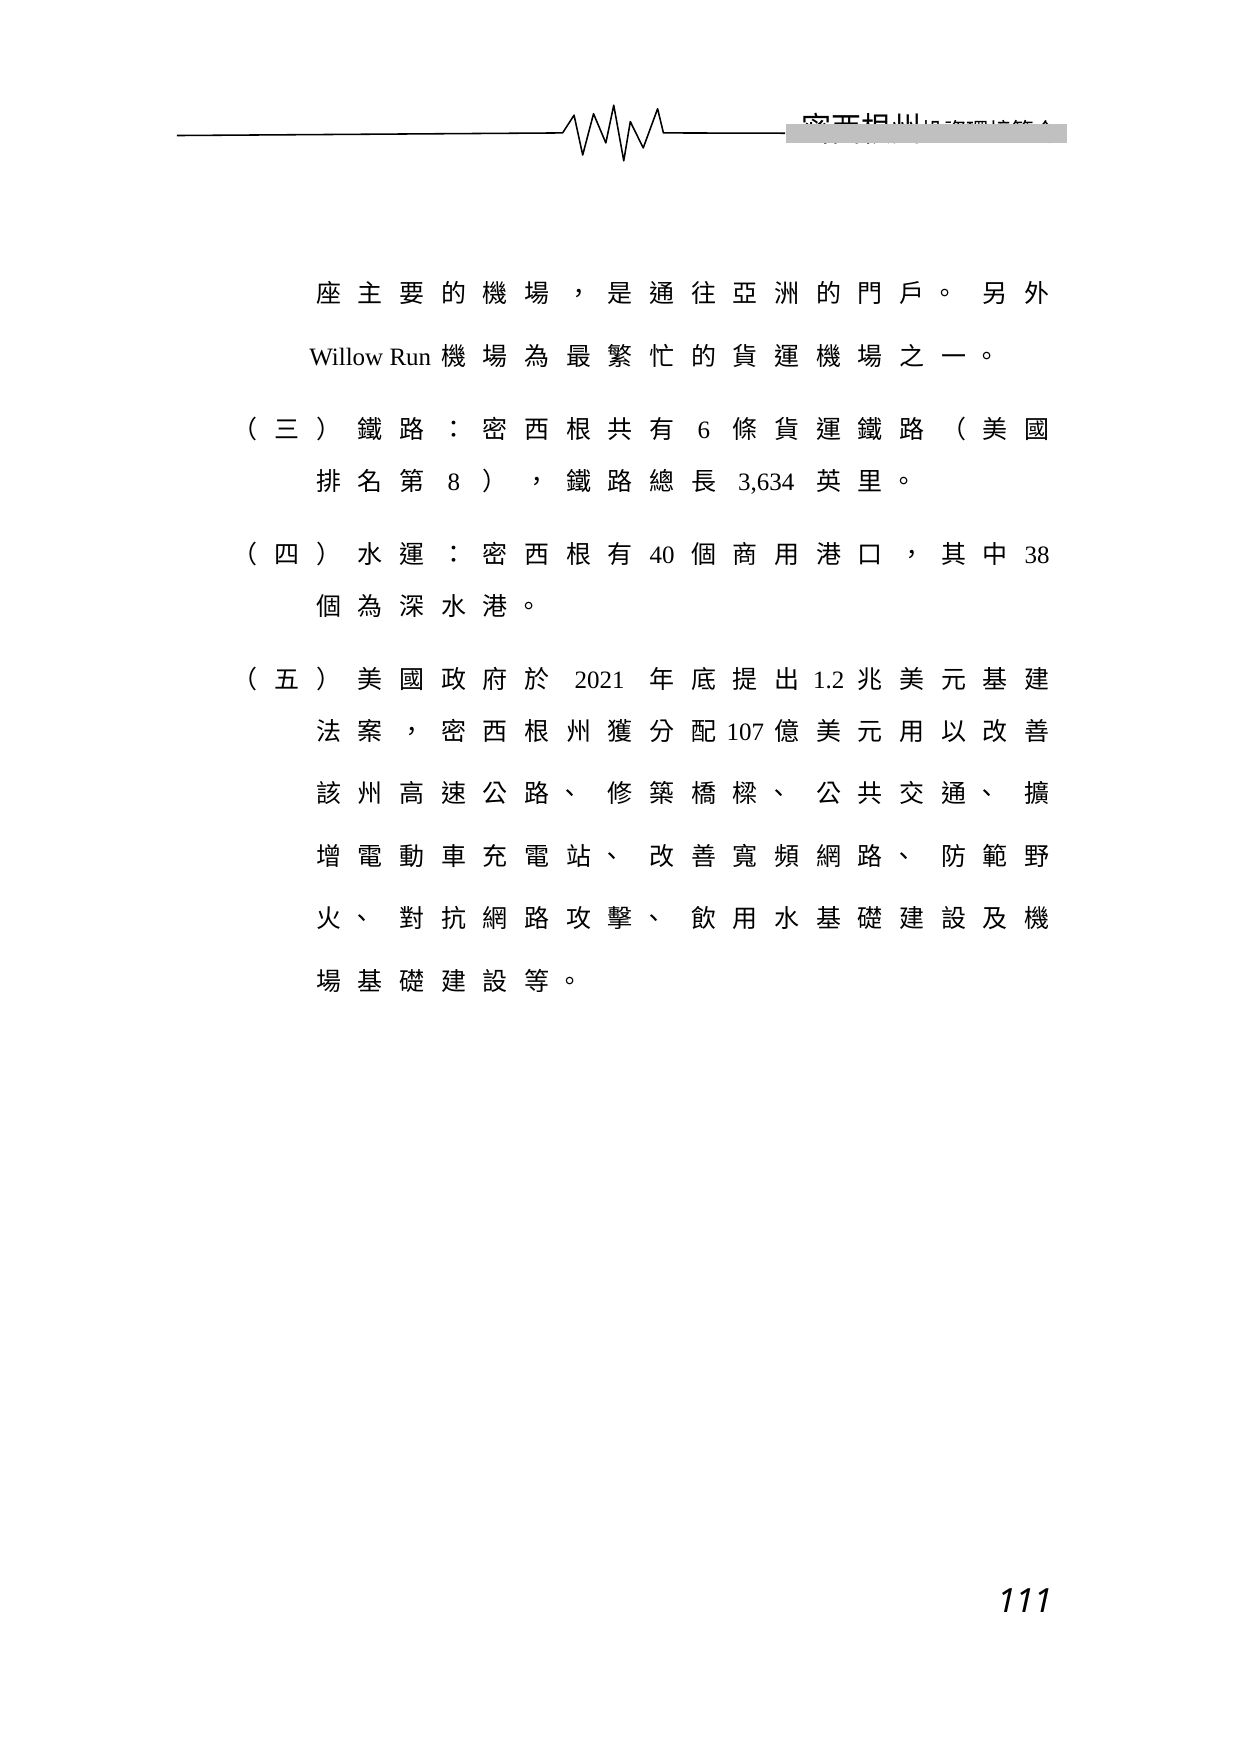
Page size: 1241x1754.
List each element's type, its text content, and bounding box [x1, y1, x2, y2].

text （三）鐵路：密西根共有6條貨運鐵路（美國排名第8），鐵路總長3,634英里。 [207, 375, 1058, 500]
text （四）水運：密西根有40個商用港口，其中38個為深水港。 [207, 500, 1058, 625]
text （五）美國政府於2021年底提出1.2兆美元基建法案，密西根州獲分配107億美元用以改善該州高速公路、修築橋樑、公共交通、擴增電動車充電站、改善寬頻網路、防範野火、對抗網路攻擊、飲用水基礎建設及機場基礎建設等。 [207, 625, 1058, 1000]
text 座主要的機場，是通往亞洲的門戶。另外Willow Run機場為最繁忙的貨運機場之一。 [207, 250, 1058, 375]
